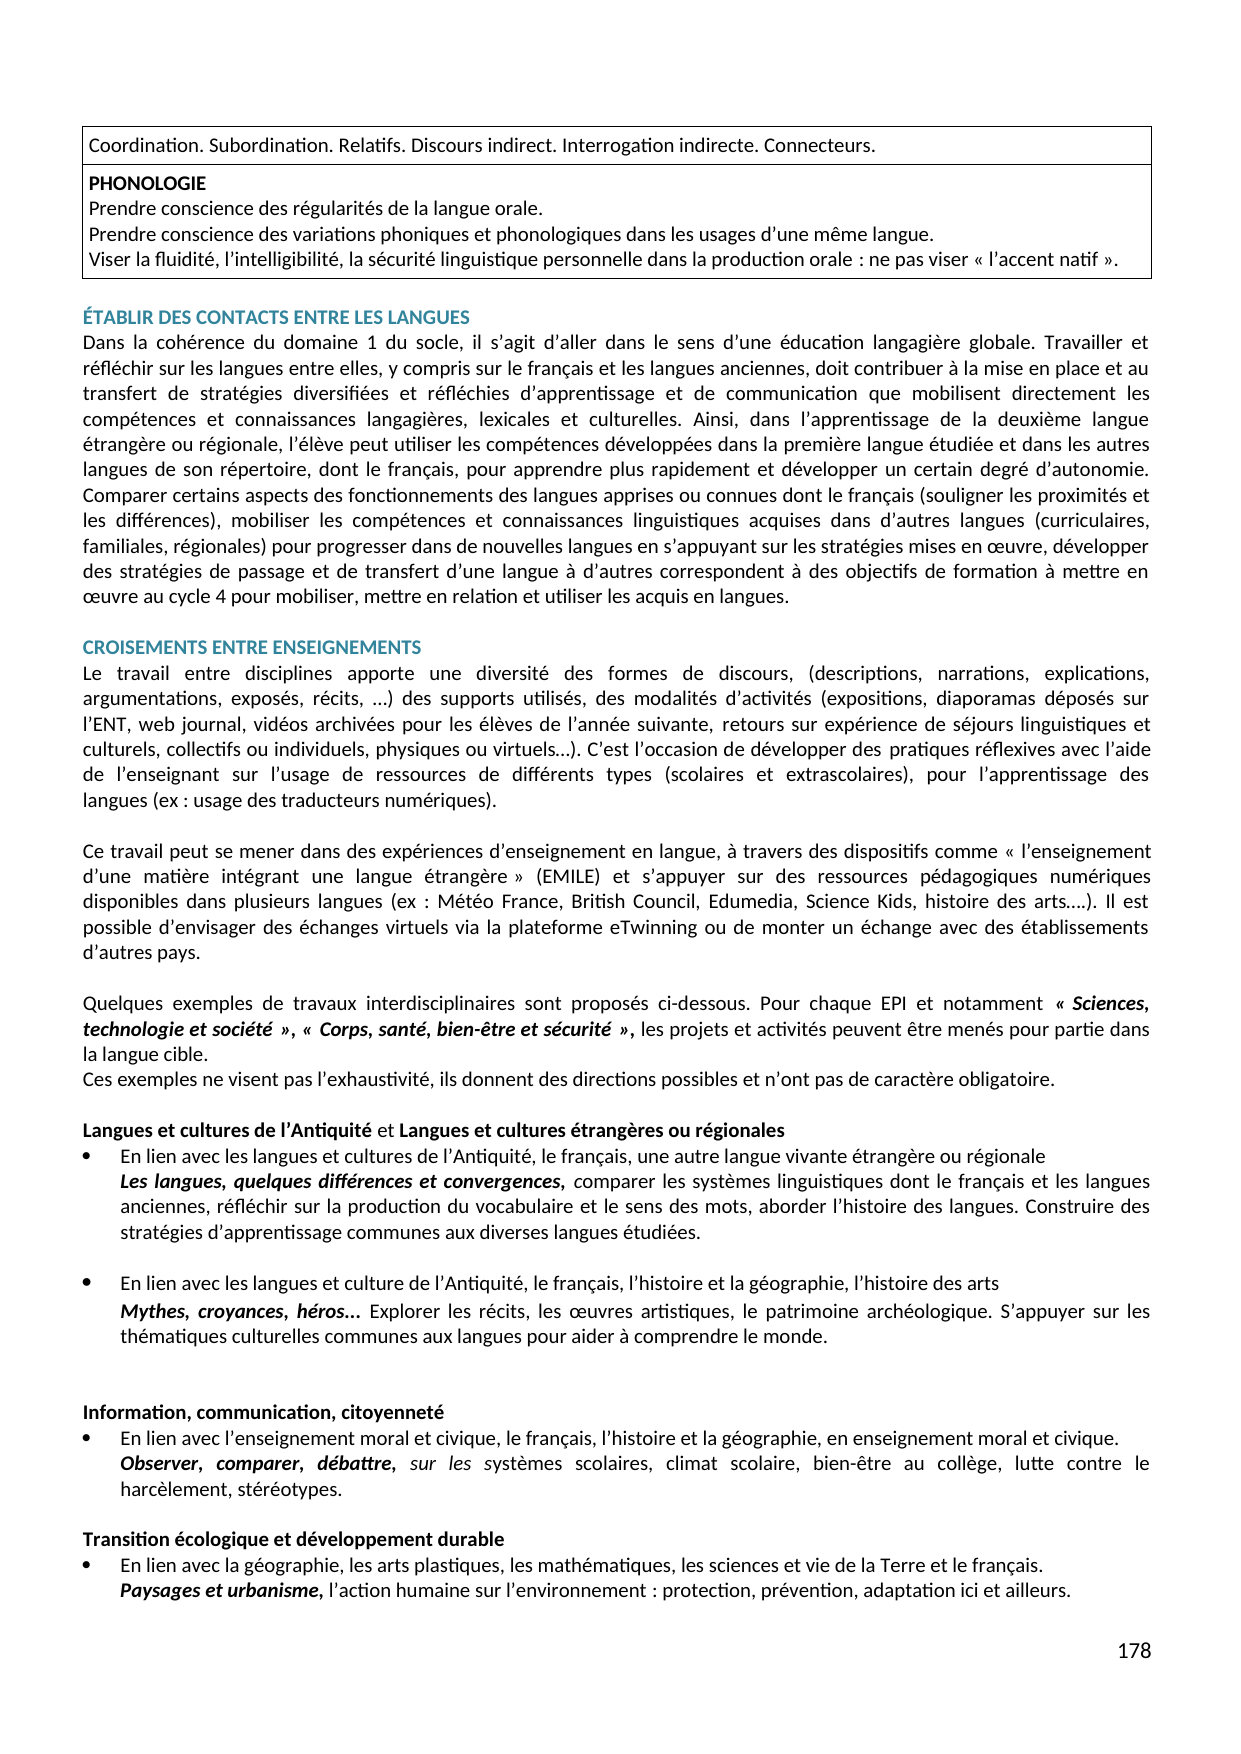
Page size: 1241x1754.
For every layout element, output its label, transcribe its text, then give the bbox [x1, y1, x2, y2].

text Langues et cultures de l’Antiquité et Langues et cultures étrangères ou régionales [83, 1117, 1152, 1143]
text Dans la cohérence du domaine 1 du socle, il s’agit d’aller dans le sens d’une éducation langagière globale. Travailler et réfléchir sur les langues entre elles, y compris sur le français et les langues anciennes, doit contribuer à la mise en place et au transfert de stratégies diversifiées et réfléchies d’apprentissage et de communication que mobilisent directement les compétences et connaissances langagières, lexicales et culturelles. Ainsi, dans l’apprentissage de la deuxième langue étrangère ou régionale, l’élève peut utiliser les compétences développées dans la première langue étudiée et dans les autres langues de son répertoire, dont le français, pour apprendre plus rapidement et développer un certain degré d’autonomie. Comparer certains aspects des fonctionnements des langues apprises ou connues dont le français (souligner les proximités et les différences), mobiliser les compétences et connaissances linguistiques acquises dans d’autres langues (curriculaires, familiales, régionales) pour progresser dans de nouvelles langues en s’appuyant sur les stratégies mises en œuvre, développer des stratégies de passage et de transfert d’une langue à d’autres correspondent à des objectifs de formation à mettre en œuvre au cycle 4 pour mobiliser, mettre en relation et utiliser les acquis en langues. [83, 329, 1152, 609]
text Quelques exemples de travaux interdisciplinaires sont proposés ci-dessous. Pour chaque EPI et notamment « Sciences, technologie et société », « Corps, santé, bien-être et sécurité », les projets et activités peuvent être menés pour partie dans la langue cible. [83, 990, 1152, 1067]
text Les langues, quelques différences et convergences, comparer les systèmes linguistiques dont le français et les langues anciennes, réfléchir sur la production du vocabulaire et le sens des mots, aborder l’histoire des langues. Construire des stratégies d’apprentissage communes aux diverses langues étudiées. [120, 1168, 1152, 1244]
text Information, communication, citoyenneté [83, 1399, 1152, 1425]
list En lien avec les langues et culture de l’Antiquité, le français, l’histoire et la géographie, l’histoire des arts [83, 1270, 1152, 1295]
text Ce travail peut se mener dans des expériences d’enseignement en langue, à travers des dispositifs comme « l’enseignement d’une matière intégrant une langue étrangère » (EMILE) et s’appuyer sur des ressources pédagogiques numériques disponibles dans plusieurs langues (ex : Météo France, British Council, Edumedia, Science Kids, histoire des arts….). Il est possible d’envisager des échanges virtuels via la plateforme eTwinning ou de monter un échange avec des établissements d’autres pays. [83, 838, 1152, 965]
list En lien avec la géographie, les arts plastiques, les mathématiques, les sciences et vie de la Terre et le français. [83, 1552, 1152, 1577]
table_cell Coordination. Subordination. Relatifs. Discours indirect. Interrogation indirecte. Connecteurs. [83, 127, 1151, 163]
list En lien avec les langues et cultures de l’Antiquité, le français, une autre langue vivante étrangère ou régionale [83, 1143, 1152, 1168]
text ÉTABLIR DES CONTACTS ENTRE LES LANGUES [83, 304, 1152, 329]
table_cell PHONOLOGIE Prendre conscience des régularités de la langue orale. Prendre conscience des variations phoniques et phonologiques dans les usages d’une même langue. Viser la fluidité, l’intelligibilité, la sécurité linguistique personnelle dans la production orale : ne pas viser « l’accent natif ». [83, 165, 1151, 278]
text Ces exemples ne visent pas l’exhaustivité, ils donnent des directions possibles et n’ont pas de caractère obligatoire. [83, 1067, 1152, 1092]
text CROISEMENTS ENTRE ENSEIGNEMENTS [83, 634, 1152, 660]
text Transition écologique et développement durable [83, 1527, 1152, 1552]
text Observer, comparer, débattre, sur les systèmes scolaires, climat scolaire, bien-être au collège, lutte contre le harcèlement, stéréotypes. [120, 1450, 1152, 1501]
text Mythes, croyances, héros... Explorer les récits, les œuvres artistiques, le patrimoine archéologique. S’appuyer sur les thématiques culturelles communes aux langues pour aider à comprendre le monde. [120, 1298, 1152, 1349]
text Paysages et urbanisme, l’action humaine sur l’environnement : protection, prévention, adaptation ici et ailleurs. [120, 1577, 1152, 1603]
text Le travail entre disciplines apporte une diversité des formes de discours, (descriptions, narrations, explications, argumentations, exposés, récits, …) des supports utilisés, des modalités d’activités (expositions, diaporamas déposés sur l’ENT, web journal, vidéos archivées pour les élèves de l’année suivante, retours sur expérience de séjours linguistiques et culturels, collectifs ou individuels, physiques ou virtuels…). C’est l’occasion de développer des pratiques réflexives avec l’aide de l’enseignant sur l’usage de ressources de différents types (scolaires et extrascolaires), pour l’apprentissage des langues (ex : usage des traducteurs numériques). [83, 660, 1152, 812]
list En lien avec l’enseignement moral et civique, le français, l’histoire et la géographie, en enseignement moral et civique. [83, 1425, 1152, 1450]
